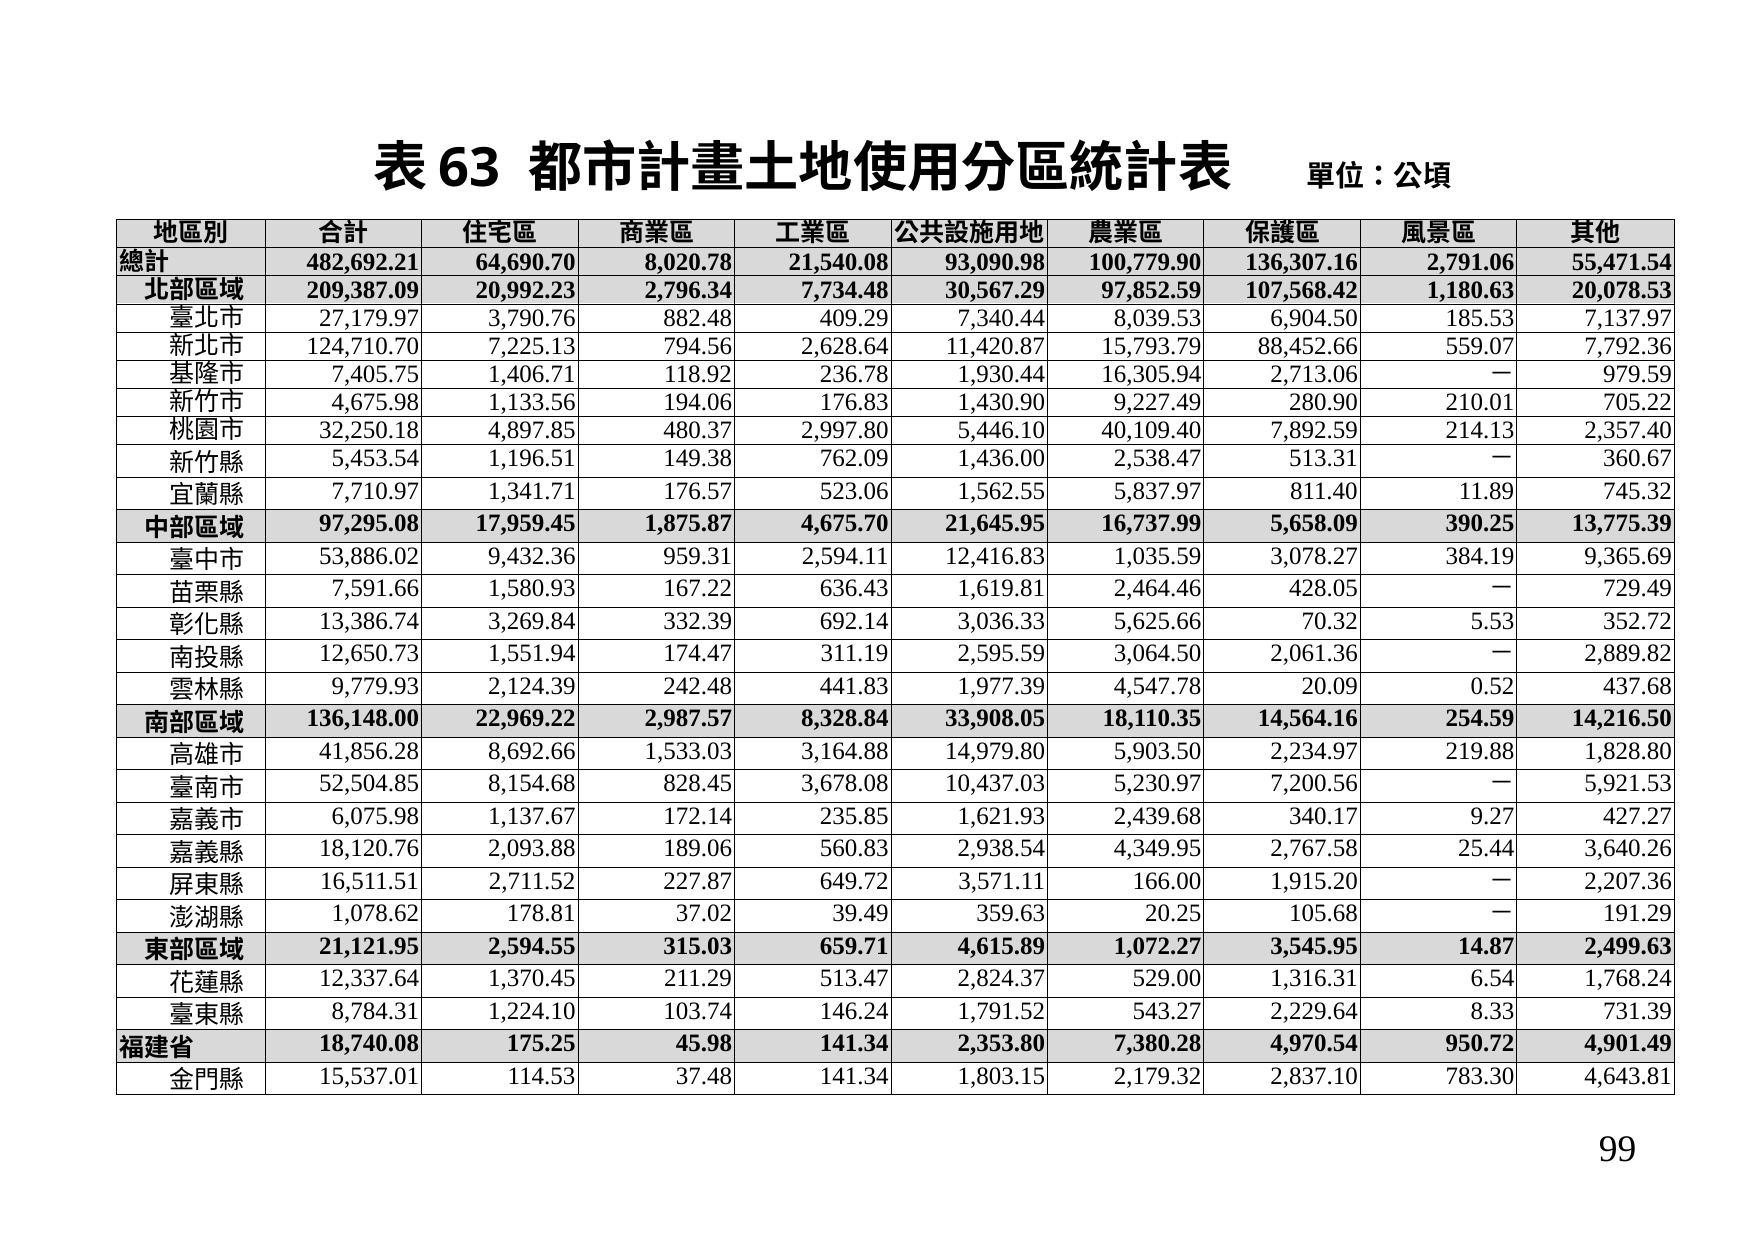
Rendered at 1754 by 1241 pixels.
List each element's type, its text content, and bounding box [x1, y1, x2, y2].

table_cell 臺北市 [117, 305, 265, 332]
table_cell 1,828.80 [1517, 738, 1674, 769]
table_cell 176.83 [735, 389, 891, 416]
table_cell 950.72 [1361, 1030, 1516, 1062]
table_cell 14,216.50 [1517, 705, 1674, 737]
table_cell 10,437.03 [892, 770, 1047, 802]
table_cell 189.06 [579, 835, 734, 867]
table_cell 南部區域 [117, 705, 265, 737]
table_cell 2,353.80 [892, 1030, 1047, 1062]
table_cell 5,658.09 [1204, 510, 1360, 542]
table_cell 149.38 [579, 445, 734, 477]
table_cell 7,200.56 [1204, 770, 1360, 802]
table_cell 332.39 [579, 608, 734, 639]
table_cell 9.27 [1361, 803, 1516, 834]
table_cell 52,504.85 [266, 770, 421, 802]
table_cell 118.92 [579, 361, 734, 388]
table_cell 8,020.78 [579, 248, 734, 275]
table_cell 13,775.39 [1517, 510, 1674, 542]
table_cell 14,564.16 [1204, 705, 1360, 737]
table_cell 191.29 [1517, 900, 1674, 932]
table_cell 390.25 [1361, 510, 1516, 542]
table_cell 3,036.33 [892, 608, 1047, 639]
table_cell 114.53 [422, 1063, 578, 1094]
table_cell 5.53 [1361, 608, 1516, 639]
table_cell 8,328.84 [735, 705, 891, 737]
table_cell 70.32 [1204, 608, 1360, 639]
table_cell 7,380.28 [1048, 1030, 1203, 1062]
table_cell 17,959.45 [422, 510, 578, 542]
table_cell 166.00 [1048, 868, 1203, 899]
table_cell 臺南市 [117, 770, 265, 802]
table_cell － [1361, 640, 1516, 672]
table_cell 高雄市 [117, 738, 265, 769]
table_cell 18,740.08 [266, 1030, 421, 1062]
table_cell 1,803.15 [892, 1063, 1047, 1094]
table_cell 11.89 [1361, 478, 1516, 509]
table_cell 174.47 [579, 640, 734, 672]
table_cell 340.17 [1204, 803, 1360, 834]
table_cell 20,078.53 [1517, 276, 1674, 303]
table_cell 21,645.95 [892, 510, 1047, 542]
table_cell 543.27 [1048, 998, 1203, 1029]
table_cell 2,796.34 [579, 276, 734, 303]
table_cell 762.09 [735, 445, 891, 477]
table_cell 1,930.44 [892, 361, 1047, 388]
table_cell 新北市 [117, 333, 265, 360]
table_cell 基隆市 [117, 361, 265, 388]
table_cell 宜蘭縣 [117, 478, 265, 509]
table_cell 242.48 [579, 673, 734, 704]
table_cell 7,734.48 [735, 276, 891, 303]
table_cell 175.25 [422, 1030, 578, 1062]
table_cell 1,196.51 [422, 445, 578, 477]
table_cell 1,619.81 [892, 575, 1047, 607]
table_cell 16,737.99 [1048, 510, 1203, 542]
table_cell 2,987.57 [579, 705, 734, 737]
table_cell 2,179.32 [1048, 1063, 1203, 1094]
table_cell 7,340.44 [892, 305, 1047, 332]
table_cell 428.05 [1204, 575, 1360, 607]
table_cell 794.56 [579, 333, 734, 360]
table_cell 167.22 [579, 575, 734, 607]
table_cell 141.34 [735, 1063, 891, 1094]
table_cell 55,471.54 [1517, 248, 1674, 275]
table_cell 441.83 [735, 673, 891, 704]
table_cell 729.49 [1517, 575, 1674, 607]
table_cell 9,365.69 [1517, 543, 1674, 574]
table_cell 7,591.66 [266, 575, 421, 607]
table_cell 33,908.05 [892, 705, 1047, 737]
table_cell 4,615.89 [892, 933, 1047, 964]
table_cell 4,897.85 [422, 417, 578, 444]
table_cell 1,621.93 [892, 803, 1047, 834]
table_cell 3,790.76 [422, 305, 578, 332]
table_cell 總計 [117, 248, 265, 275]
table_cell 1,875.87 [579, 510, 734, 542]
table_cell 311.19 [735, 640, 891, 672]
table_cell 1,791.52 [892, 998, 1047, 1029]
table_cell 7,225.13 [422, 333, 578, 360]
table_cell 3,064.50 [1048, 640, 1203, 672]
table_cell 16,305.94 [1048, 361, 1203, 388]
table_cell 1,562.55 [892, 478, 1047, 509]
table_cell 13,386.74 [266, 608, 421, 639]
table_cell 959.31 [579, 543, 734, 574]
table_cell 97,852.59 [1048, 276, 1203, 303]
table_cell 12,337.64 [266, 965, 421, 997]
table_cell － [1361, 868, 1516, 899]
table_cell 649.72 [735, 868, 891, 899]
table_cell 41,856.28 [266, 738, 421, 769]
table_cell 屏東縣 [117, 868, 265, 899]
table_cell 臺東縣 [117, 998, 265, 1029]
table_cell 4,675.70 [735, 510, 891, 542]
table_cell 37.48 [579, 1063, 734, 1094]
table_cell 194.06 [579, 389, 734, 416]
table_cell 4,349.95 [1048, 835, 1203, 867]
table_header 其他 [1517, 220, 1674, 247]
table_cell 235.85 [735, 803, 891, 834]
table_cell 352.72 [1517, 608, 1674, 639]
table_cell 21,540.08 [735, 248, 891, 275]
table_cell 5,446.10 [892, 417, 1047, 444]
table_cell 210.01 [1361, 389, 1516, 416]
table_cell 745.32 [1517, 478, 1674, 509]
table_cell 185.53 [1361, 305, 1516, 332]
table_cell 4,970.54 [1204, 1030, 1360, 1062]
table_cell 2,439.68 [1048, 803, 1203, 834]
table_cell 2,594.11 [735, 543, 891, 574]
table_cell 2,938.54 [892, 835, 1047, 867]
table_header 商業區 [579, 220, 734, 247]
table_cell 7,137.97 [1517, 305, 1674, 332]
table_cell 141.34 [735, 1030, 891, 1062]
table_cell 3,078.27 [1204, 543, 1360, 574]
table_cell 2,594.55 [422, 933, 578, 964]
table_cell 8,039.53 [1048, 305, 1203, 332]
table_cell 53,886.02 [266, 543, 421, 574]
table_cell 236.78 [735, 361, 891, 388]
table_cell － [1361, 900, 1516, 932]
table_cell 523.06 [735, 478, 891, 509]
table_cell 6.54 [1361, 965, 1516, 997]
table_cell － [1361, 770, 1516, 802]
table_cell 南投縣 [117, 640, 265, 672]
table_cell 2,713.06 [1204, 361, 1360, 388]
table_cell 2,538.47 [1048, 445, 1203, 477]
table_cell 15,793.79 [1048, 333, 1203, 360]
table_cell 2,464.46 [1048, 575, 1203, 607]
table_cell 6,904.50 [1204, 305, 1360, 332]
table_cell 2,357.40 [1517, 417, 1674, 444]
table_cell 5,921.53 [1517, 770, 1674, 802]
table_cell 692.14 [735, 608, 891, 639]
table_cell 2,889.82 [1517, 640, 1674, 672]
table_cell 3,678.08 [735, 770, 891, 802]
table_cell 705.22 [1517, 389, 1674, 416]
table_cell 211.29 [579, 965, 734, 997]
table_cell 苗栗縣 [117, 575, 265, 607]
table_cell 8,692.66 [422, 738, 578, 769]
table_cell 5,230.97 [1048, 770, 1203, 802]
table_cell 178.81 [422, 900, 578, 932]
table_cell 4,547.78 [1048, 673, 1203, 704]
table_cell 45.98 [579, 1030, 734, 1062]
table_cell 32,250.18 [266, 417, 421, 444]
table_cell 12,650.73 [266, 640, 421, 672]
table_cell 4,901.49 [1517, 1030, 1674, 1062]
table_cell 8,154.68 [422, 770, 578, 802]
table_cell 新竹縣 [117, 445, 265, 477]
table_cell 5,837.97 [1048, 478, 1203, 509]
table_cell 8.33 [1361, 998, 1516, 1029]
table_header 農業區 [1048, 220, 1203, 247]
table_cell 136,307.16 [1204, 248, 1360, 275]
table_cell 4,675.98 [266, 389, 421, 416]
table_cell 16,511.51 [266, 868, 421, 899]
table_cell 福建省 [117, 1030, 265, 1062]
table_cell 0.52 [1361, 673, 1516, 704]
table_cell 254.59 [1361, 705, 1516, 737]
table_cell 513.31 [1204, 445, 1360, 477]
table_cell 2,837.10 [1204, 1063, 1360, 1094]
table_cell 427.27 [1517, 803, 1674, 834]
table_cell 280.90 [1204, 389, 1360, 416]
table_cell 新竹市 [117, 389, 265, 416]
table_cell 2,997.80 [735, 417, 891, 444]
table_header 住宅區 [422, 220, 578, 247]
table_cell 1,224.10 [422, 998, 578, 1029]
table_cell 64,690.70 [422, 248, 578, 275]
table_cell 20.25 [1048, 900, 1203, 932]
table_cell 8,784.31 [266, 998, 421, 1029]
table_cell 227.87 [579, 868, 734, 899]
table_cell 2,499.63 [1517, 933, 1674, 964]
table_cell 9,432.36 [422, 543, 578, 574]
table_cell 2,628.64 [735, 333, 891, 360]
table_cell 1,341.71 [422, 478, 578, 509]
table_cell 2,234.97 [1204, 738, 1360, 769]
table_cell 9,779.93 [266, 673, 421, 704]
table_cell 彰化縣 [117, 608, 265, 639]
table_cell － [1361, 361, 1516, 388]
table_cell 5,453.54 [266, 445, 421, 477]
table_cell 11,420.87 [892, 333, 1047, 360]
table_cell 979.59 [1517, 361, 1674, 388]
table_cell 雲林縣 [117, 673, 265, 704]
table_cell 1,580.93 [422, 575, 578, 607]
table_cell 93,090.98 [892, 248, 1047, 275]
table_cell 5,903.50 [1048, 738, 1203, 769]
table_cell 15,537.01 [266, 1063, 421, 1094]
table_cell 103.74 [579, 998, 734, 1029]
table_cell 437.68 [1517, 673, 1674, 704]
table_cell 1,137.67 [422, 803, 578, 834]
table_cell 105.68 [1204, 900, 1360, 932]
table_cell 659.71 [735, 933, 891, 964]
table_cell 30,567.29 [892, 276, 1047, 303]
table_cell 21,121.95 [266, 933, 421, 964]
table_cell 3,640.26 [1517, 835, 1674, 867]
table_cell 1,072.27 [1048, 933, 1203, 964]
table_cell 7,892.59 [1204, 417, 1360, 444]
table_cell 3,571.11 [892, 868, 1047, 899]
table_cell 88,452.66 [1204, 333, 1360, 360]
table_cell 12,416.83 [892, 543, 1047, 574]
table_header 地區別 [117, 220, 265, 247]
table_cell － [1361, 445, 1516, 477]
table_cell 1,436.00 [892, 445, 1047, 477]
table_cell 3,545.95 [1204, 933, 1360, 964]
table_cell 1,915.20 [1204, 868, 1360, 899]
table_cell － [1361, 575, 1516, 607]
table_cell 731.39 [1517, 998, 1674, 1029]
table_cell 6,075.98 [266, 803, 421, 834]
table_cell 219.88 [1361, 738, 1516, 769]
table_cell 315.03 [579, 933, 734, 964]
table_cell 14,979.80 [892, 738, 1047, 769]
table_cell 882.48 [579, 305, 734, 332]
table_cell 18,110.35 [1048, 705, 1203, 737]
table_cell 409.29 [735, 305, 891, 332]
table_cell 3,164.88 [735, 738, 891, 769]
table_header 保護區 [1204, 220, 1360, 247]
table_cell 636.43 [735, 575, 891, 607]
table_header 公共設施用地 [892, 220, 1047, 247]
table_cell 172.14 [579, 803, 734, 834]
table_cell 1,406.71 [422, 361, 578, 388]
table_cell 7,405.75 [266, 361, 421, 388]
table_cell 22,969.22 [422, 705, 578, 737]
table_cell 3,269.84 [422, 608, 578, 639]
table_cell 金門縣 [117, 1063, 265, 1094]
table_cell 1,180.63 [1361, 276, 1516, 303]
table_cell 97,295.08 [266, 510, 421, 542]
table_cell 2,229.64 [1204, 998, 1360, 1029]
table_cell 359.63 [892, 900, 1047, 932]
table_cell 2,595.59 [892, 640, 1047, 672]
table_cell 100,779.90 [1048, 248, 1203, 275]
table_cell 2,711.52 [422, 868, 578, 899]
table_cell 811.40 [1204, 478, 1360, 509]
table_cell 136,148.00 [266, 705, 421, 737]
table_cell 東部區域 [117, 933, 265, 964]
table_header 合計 [266, 220, 421, 247]
table_cell 2,093.88 [422, 835, 578, 867]
table_cell 40,109.40 [1048, 417, 1203, 444]
table_cell 1,551.94 [422, 640, 578, 672]
table_cell 9,227.49 [1048, 389, 1203, 416]
table_cell 2,061.36 [1204, 640, 1360, 672]
table_cell 384.19 [1361, 543, 1516, 574]
table_cell 529.00 [1048, 965, 1203, 997]
table_header 工業區 [735, 220, 891, 247]
table_cell 2,791.06 [1361, 248, 1516, 275]
subtitle 表63 都市計畫土地使用分區統計表 單位：公頃 [118, 107, 1636, 219]
table_cell 桃園市 [117, 417, 265, 444]
table_cell 1,035.59 [1048, 543, 1203, 574]
table_cell 482,692.21 [266, 248, 421, 275]
table_cell 嘉義市 [117, 803, 265, 834]
table_cell 20.09 [1204, 673, 1360, 704]
table_cell 107,568.42 [1204, 276, 1360, 303]
table_cell 1,977.39 [892, 673, 1047, 704]
table_cell 37.02 [579, 900, 734, 932]
table_cell 214.13 [1361, 417, 1516, 444]
table_cell 18,120.76 [266, 835, 421, 867]
table_cell 14.87 [1361, 933, 1516, 964]
table_cell 176.57 [579, 478, 734, 509]
table_cell 559.07 [1361, 333, 1516, 360]
table_cell 4,643.81 [1517, 1063, 1674, 1094]
table_cell 783.30 [1361, 1063, 1516, 1094]
table_cell 2,824.37 [892, 965, 1047, 997]
table_cell 北部區域 [117, 276, 265, 303]
table_cell 1,316.31 [1204, 965, 1360, 997]
table_cell 2,767.58 [1204, 835, 1360, 867]
table_cell 1,370.45 [422, 965, 578, 997]
table_cell 25.44 [1361, 835, 1516, 867]
table_cell 1,430.90 [892, 389, 1047, 416]
table_cell 20,992.23 [422, 276, 578, 303]
table_cell 臺中市 [117, 543, 265, 574]
table_cell 828.45 [579, 770, 734, 802]
table_cell 39.49 [735, 900, 891, 932]
table_cell 27,179.97 [266, 305, 421, 332]
table_cell 7,710.97 [266, 478, 421, 509]
table_cell 7,792.36 [1517, 333, 1674, 360]
table_cell 花蓮縣 [117, 965, 265, 997]
table_cell 嘉義縣 [117, 835, 265, 867]
table_cell 209,387.09 [266, 276, 421, 303]
table_header 風景區 [1361, 220, 1516, 247]
table_cell 1,078.62 [266, 900, 421, 932]
table_cell 1,533.03 [579, 738, 734, 769]
table_cell 2,207.36 [1517, 868, 1674, 899]
table_cell 146.24 [735, 998, 891, 1029]
table_cell 513.47 [735, 965, 891, 997]
table_cell 1,133.56 [422, 389, 578, 416]
table_cell 360.67 [1517, 445, 1674, 477]
table_cell 1,768.24 [1517, 965, 1674, 997]
table_cell 澎湖縣 [117, 900, 265, 932]
table_cell 124,710.70 [266, 333, 421, 360]
table_cell 中部區域 [117, 510, 265, 542]
table_cell 5,625.66 [1048, 608, 1203, 639]
table_cell 480.37 [579, 417, 734, 444]
table_cell 2,124.39 [422, 673, 578, 704]
table_cell 560.83 [735, 835, 891, 867]
